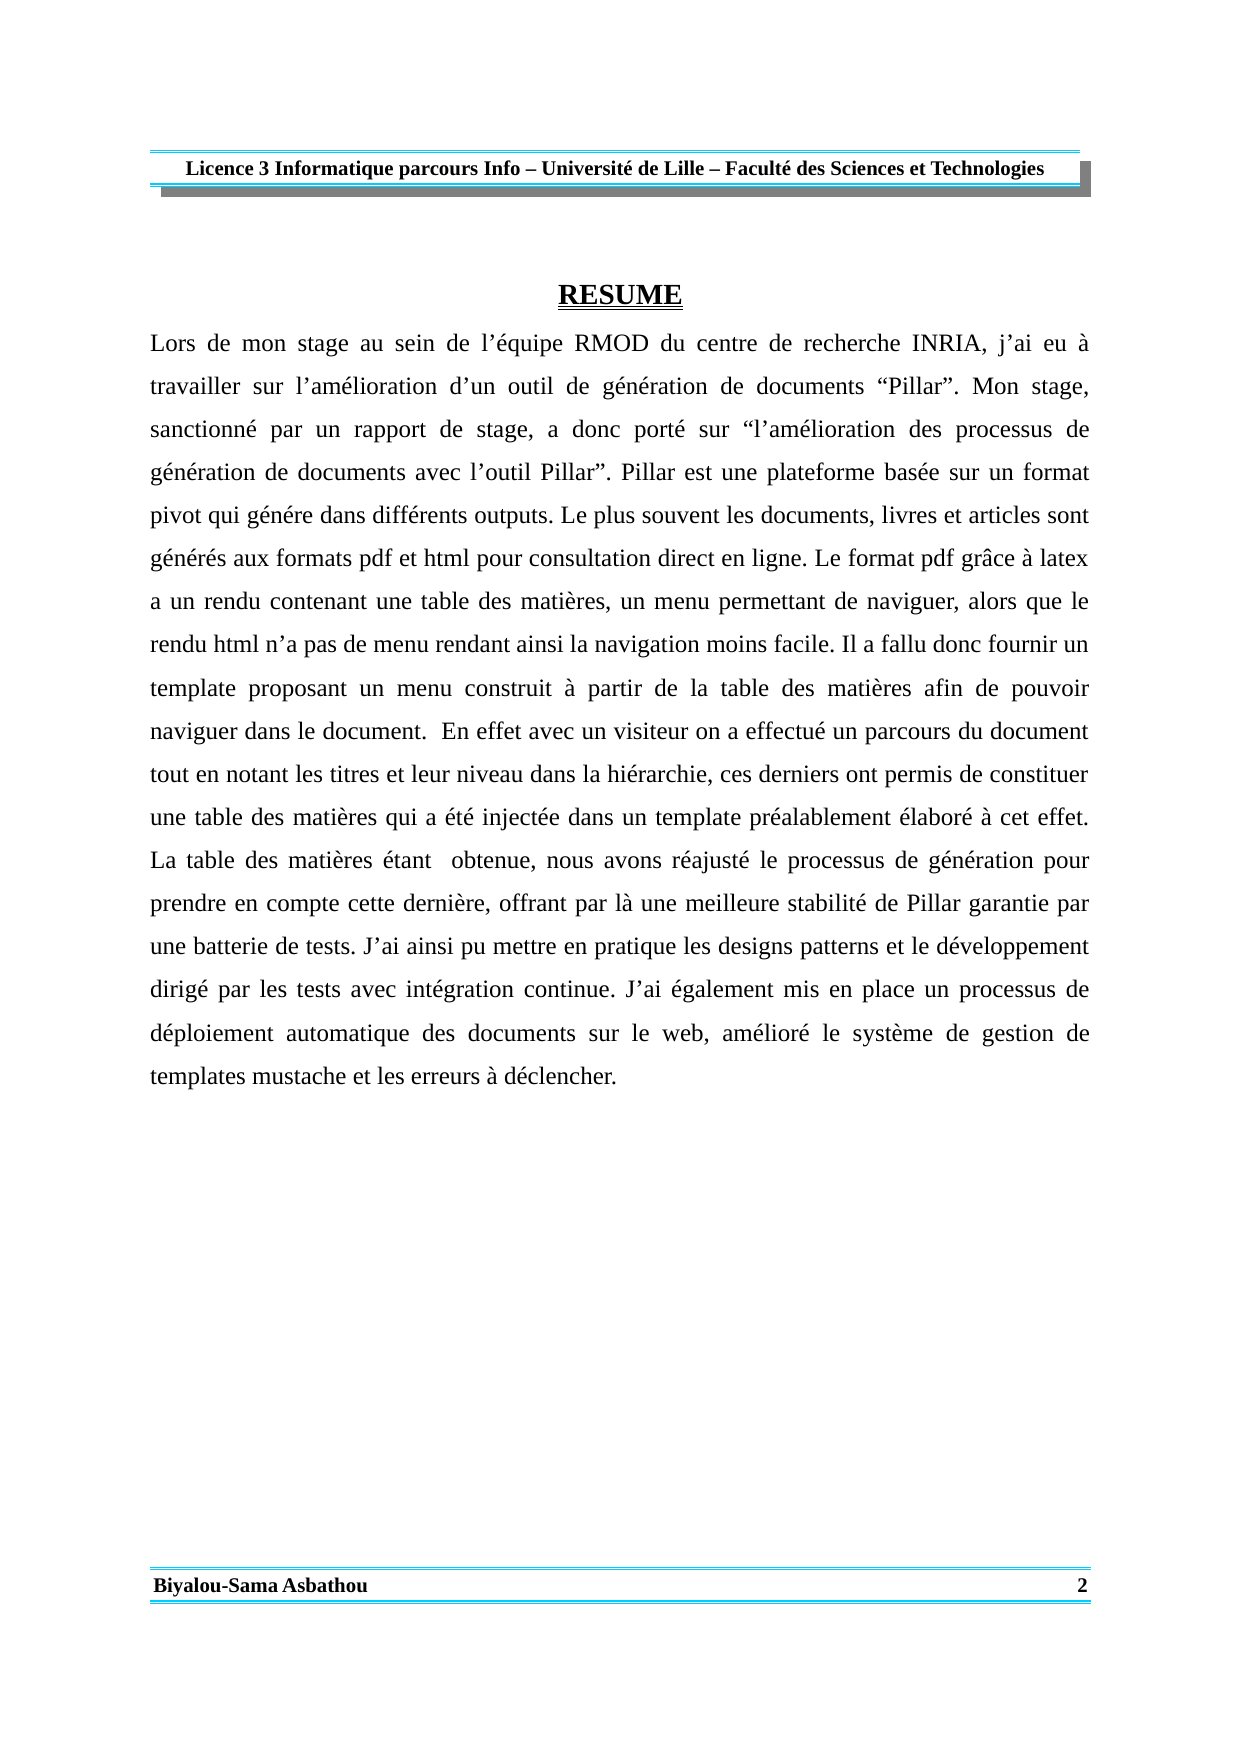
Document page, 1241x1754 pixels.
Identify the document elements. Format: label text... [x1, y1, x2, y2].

text RESUME [150, 277, 1091, 311]
text Lors de mon stage au sein de l’équipe RMOD du centre de recherche INRIA, j’ai eu à travailler sur l’amélioration d’un outil de génération de documents “Pillar”. Mon stage, sanctionné par un rapport de stage, a donc porté sur “l’amélioration des processus de génération de documents avec l’outil Pillar”. Pillar est une plateforme basée sur un format pivot qui génére dans différents outputs. Le plus souvent les documents, livres et articles sont générés aux formats pdf et html pour consultation direct en ligne. Le format pdf grâce à latex a un rendu contenant une table des matières, un menu permettant de naviguer, alors que le rendu html n’a pas de menu rendant ainsi la navigation moins facile. Il a fallu donc fournir un template proposant un menu construit à partir de la table des matières afin de pouvoir naviguer dans le document. En effet avec un visiteur on a effectué un parcours du document tout en notant les titres et leur niveau dans la hiérarchie, ces derniers ont permis de constituer une table des matières qui a été injectée dans un template préalablement élaboré à cet effet. La table des matières étant obtenue, nous avons réajusté le processus de génération pour prendre en compte cette dernière, offrant par là une meilleure stabilité de Pillar garantie par une batterie de tests. J’ai ainsi pu mettre en pratique les designs patterns et le développement dirigé par les tests avec intégration continue. J’ai également mis en place un processus de déploiement automatique des documents sur le web, amélioré le système de gestion de templates mustache et les erreurs à déclencher. [150, 328, 1091, 1089]
